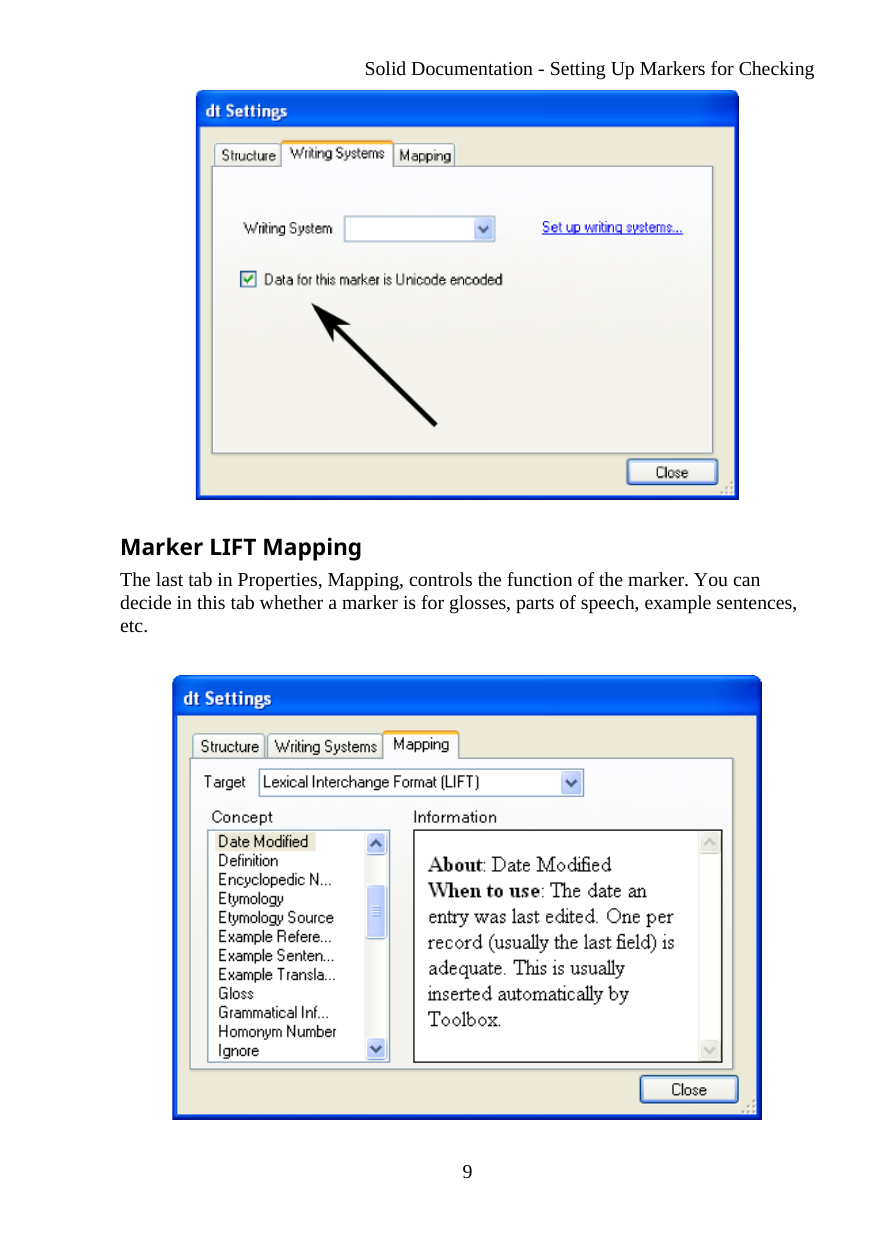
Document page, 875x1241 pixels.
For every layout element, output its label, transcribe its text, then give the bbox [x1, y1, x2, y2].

text The last tab in Properties, Mapping, controls the function of the marker. You can decide in this tab whether a marker is for glosses, parts of speech, example sentences, etc. [120, 568, 814, 637]
picture [172, 675, 762, 1120]
picture [195, 90, 739, 500]
subtitle Marker LIFT Mapping [120, 531, 814, 562]
